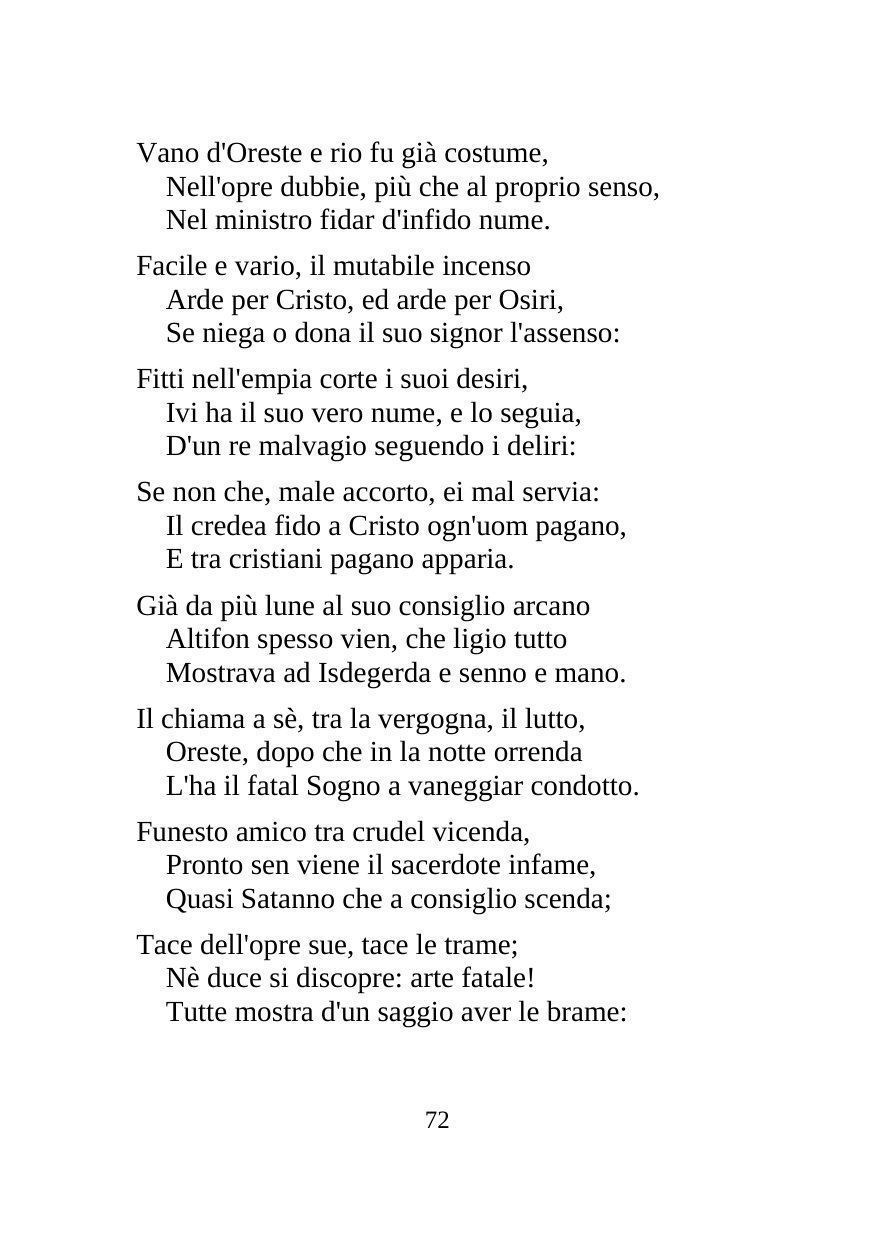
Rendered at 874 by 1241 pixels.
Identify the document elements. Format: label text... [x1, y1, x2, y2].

text Se non che, male accorto, ei mal servia: Il credea fido a Cristo ogn'uom pagano, E tra cristiani pagano apparia. [136, 474, 768, 575]
text Facile e vario, il mutabile incenso Arde per Cristo, ed arde per Osiri, Se niega o dona il suo signor l'assenso: [136, 248, 768, 349]
text Vano d'Oreste e rio fu già costume, Nell'opre dubbie, più che al proprio senso, Nel ministro fidar d'infido nume. [136, 135, 768, 236]
text Funesto amico tra crudel vicenda, Pronto sen viene il sacerdote infame, Quasi Satanno che a consiglio scenda; [136, 814, 768, 914]
text Il chiama a sè, tra la vergogna, il lutto, Oreste, dopo che in la notte orrenda L'ha il fatal Sogno a vaneggiar condotto. [136, 701, 768, 801]
text Già da più lune al suo consiglio arcano Altifon spesso vien, che ligio tutto Mostrava ad Isdegerda e senno e mano. [136, 588, 768, 688]
text Fitti nell'empia corte i suoi desiri, Ivi ha il suo vero nume, e lo seguia, D'un re malvagio seguendo i deliri: [136, 361, 768, 462]
text Tace dell'opre sue, tace le trame; Nè duce si discopre: arte fatale! Tutte mostra d'un saggio aver le brame: [136, 927, 768, 1028]
